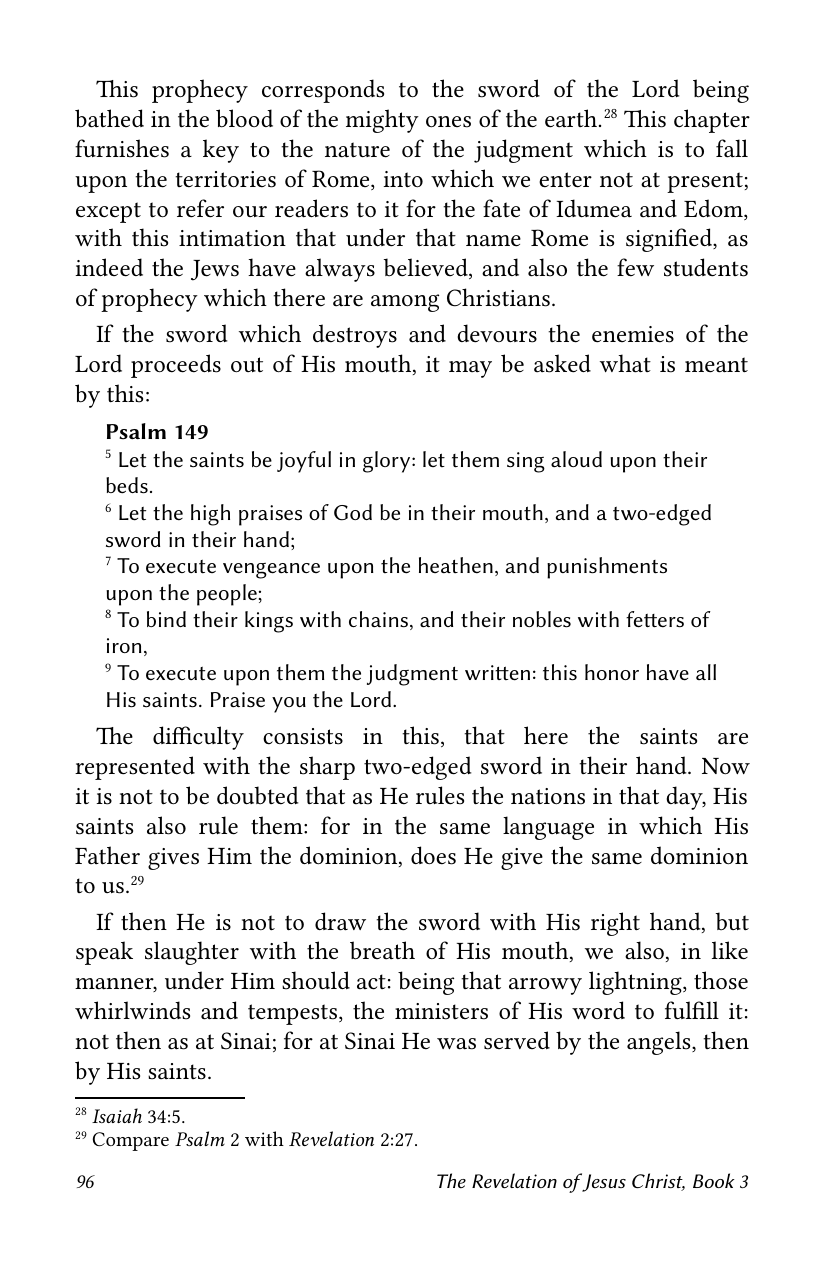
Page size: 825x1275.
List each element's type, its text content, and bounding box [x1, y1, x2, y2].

text 8 To bind their kings with chains, and their nobles with fetters of iron, [105, 606, 720, 659]
text This prophecy corresponds to the sword of the Lord being bathed in the blood of the mighty ones of the earth. This chapter furnishes a key to the nature of the judgment which is to fall upon the territories of Rome, into which we enter not at present; except to refer our readers to it for the fate of Idumea and Edom, with this intimation that under that name Rome is signified, as indeed the Jews have always believed, and also the few students of prophecy which there are among Christians. [75, 75, 750, 313]
text Compare Psalm 2 with Revelation 2:27. [75, 1128, 750, 1152]
text 6 Let the high praises of God be in their mouth, and a two-edged sword in their hand; [105, 500, 720, 553]
text If the sword which destroys and devours the enemies of the Lord proceeds out of His mouth, it may be asked what is meant by this: [75, 320, 750, 408]
text Psalm 149 [105, 419, 750, 445]
text 7 To execute vengeance upon the heathen, and punishments upon the people; [105, 553, 720, 606]
text 5 Let the saints be joyful in glory: let them sing aloud upon their beds. [105, 446, 720, 499]
text If then He is not to draw the sword with His right hand, but speak slaughter with the breath of His mouth, we also, in like manner, under Him should act: being that arrowy lightning, those whirlwinds and tempests, the ministers of His word to fulfill it: not then as at Sinai; for at Sinai He was served by the angels, then by His saints. [75, 907, 750, 1086]
text The difficulty consists in this, that here the saints are represented with the sharp two-edged sword in their hand. Now it is not to be doubted that as He rules the nations in that day, His saints also rule them: for in the same language in which His Father gives Him the dominion, does He give the same dominion to us. [75, 722, 750, 900]
text Isaiah 34:5. [75, 1104, 750, 1128]
text 9 To execute upon them the judgment written: this honor have all His saints. Praise you the Lord. [105, 660, 720, 713]
